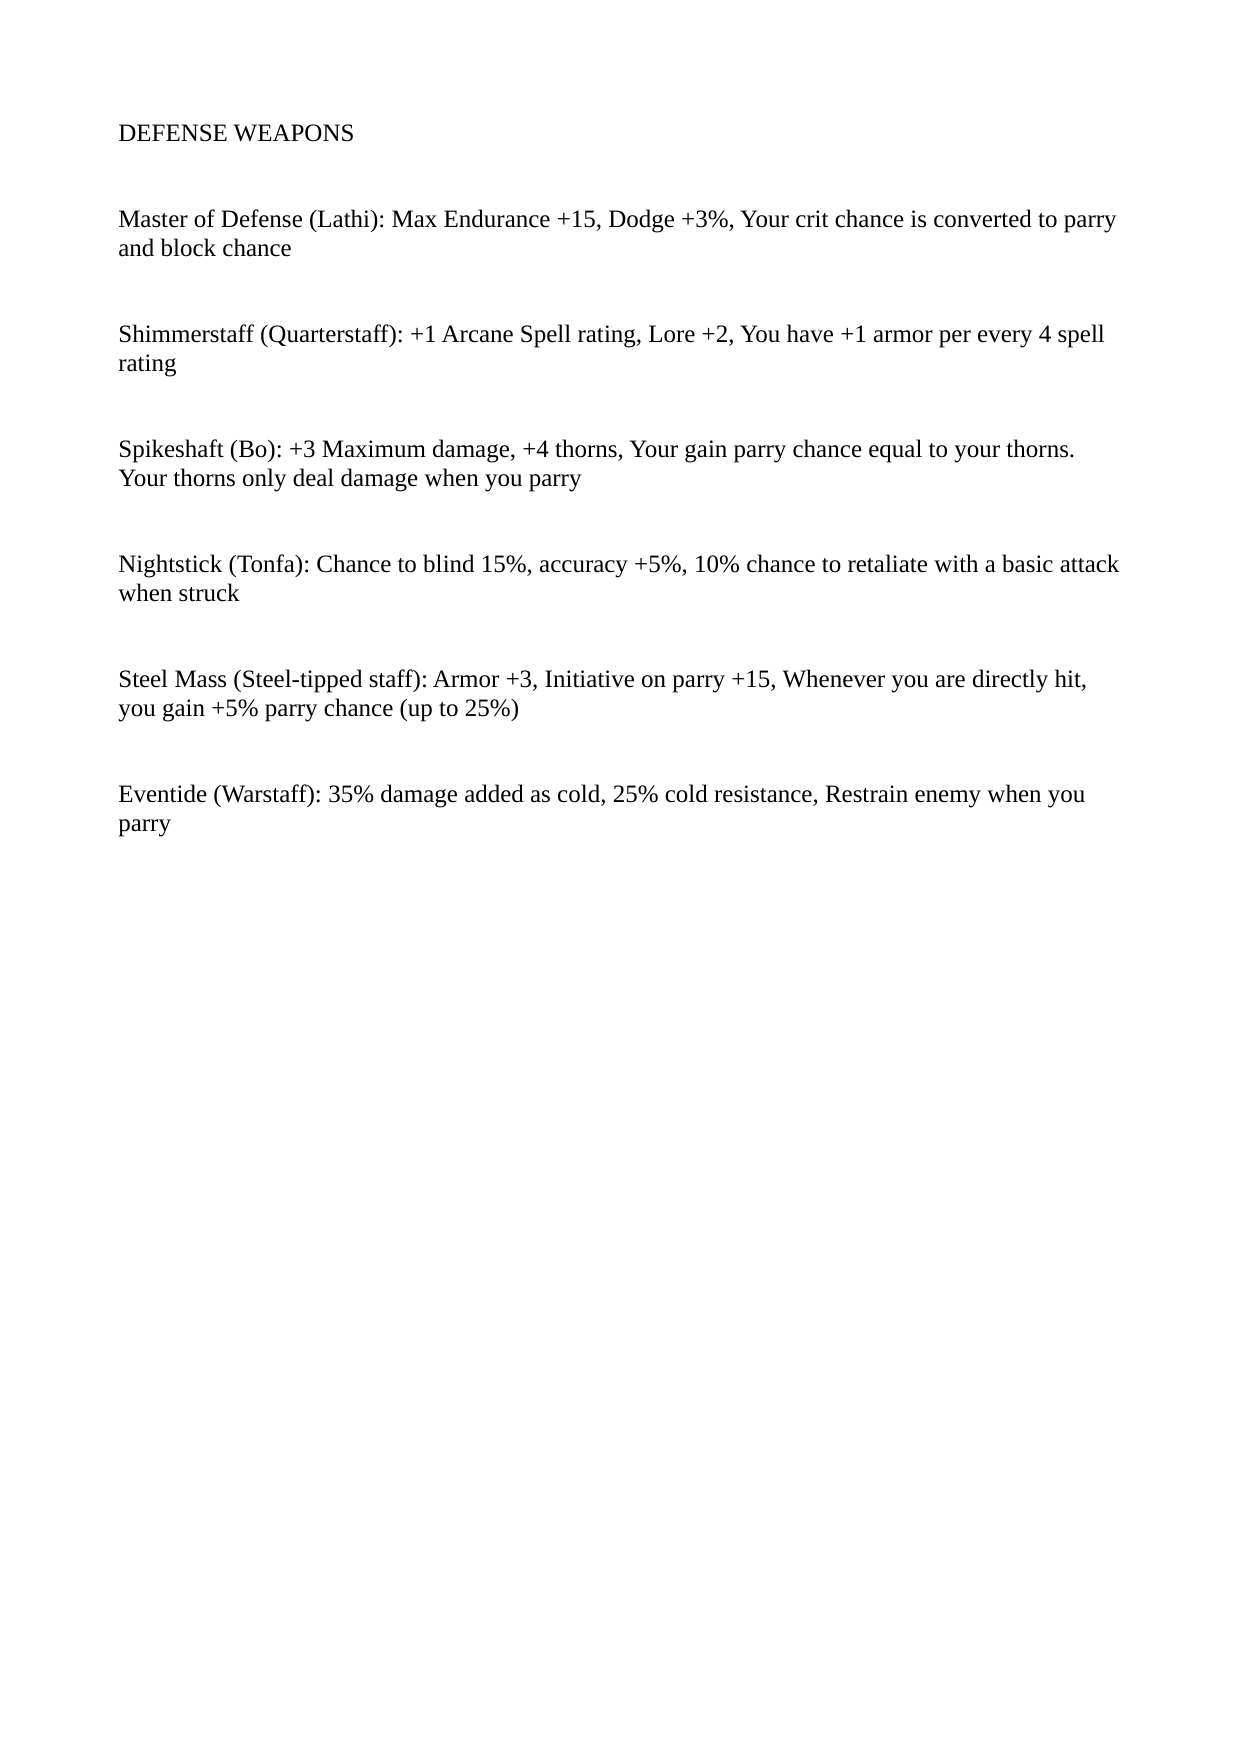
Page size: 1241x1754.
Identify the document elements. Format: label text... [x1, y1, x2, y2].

text Eventide (Warstaff): 35% damage added as cold, 25% cold resistance, Restrain enemy when you parry [118, 779, 1122, 837]
text Master of Defense (Lathi): Max Endurance +15, Dodge +3%, Your crit chance is converted to parry and block chance [118, 204, 1122, 262]
text Spikeshaft (Bo): +3 Maximum damage, +4 thorns, Your gain parry chance equal to your thorns. Your thorns only deal damage when you parry [118, 434, 1122, 492]
text Shimmerstaff (Quarterstaff): +1 Arcane Spell rating, Lore +2, You have +1 armor per every 4 spell rating [118, 319, 1122, 377]
text DEFENSE WEAPONS [118, 118, 1122, 147]
text Steel Mass (Steel-tipped staff): Armor +3, Initiative on parry +15, Whenever you are directly hit, you gain +5% parry chance (up to 25%) [118, 664, 1122, 722]
text Nightstick (Tonfa): Chance to blind 15%, accuracy +5%, 10% chance to retaliate with a basic attack when struck [118, 549, 1122, 607]
